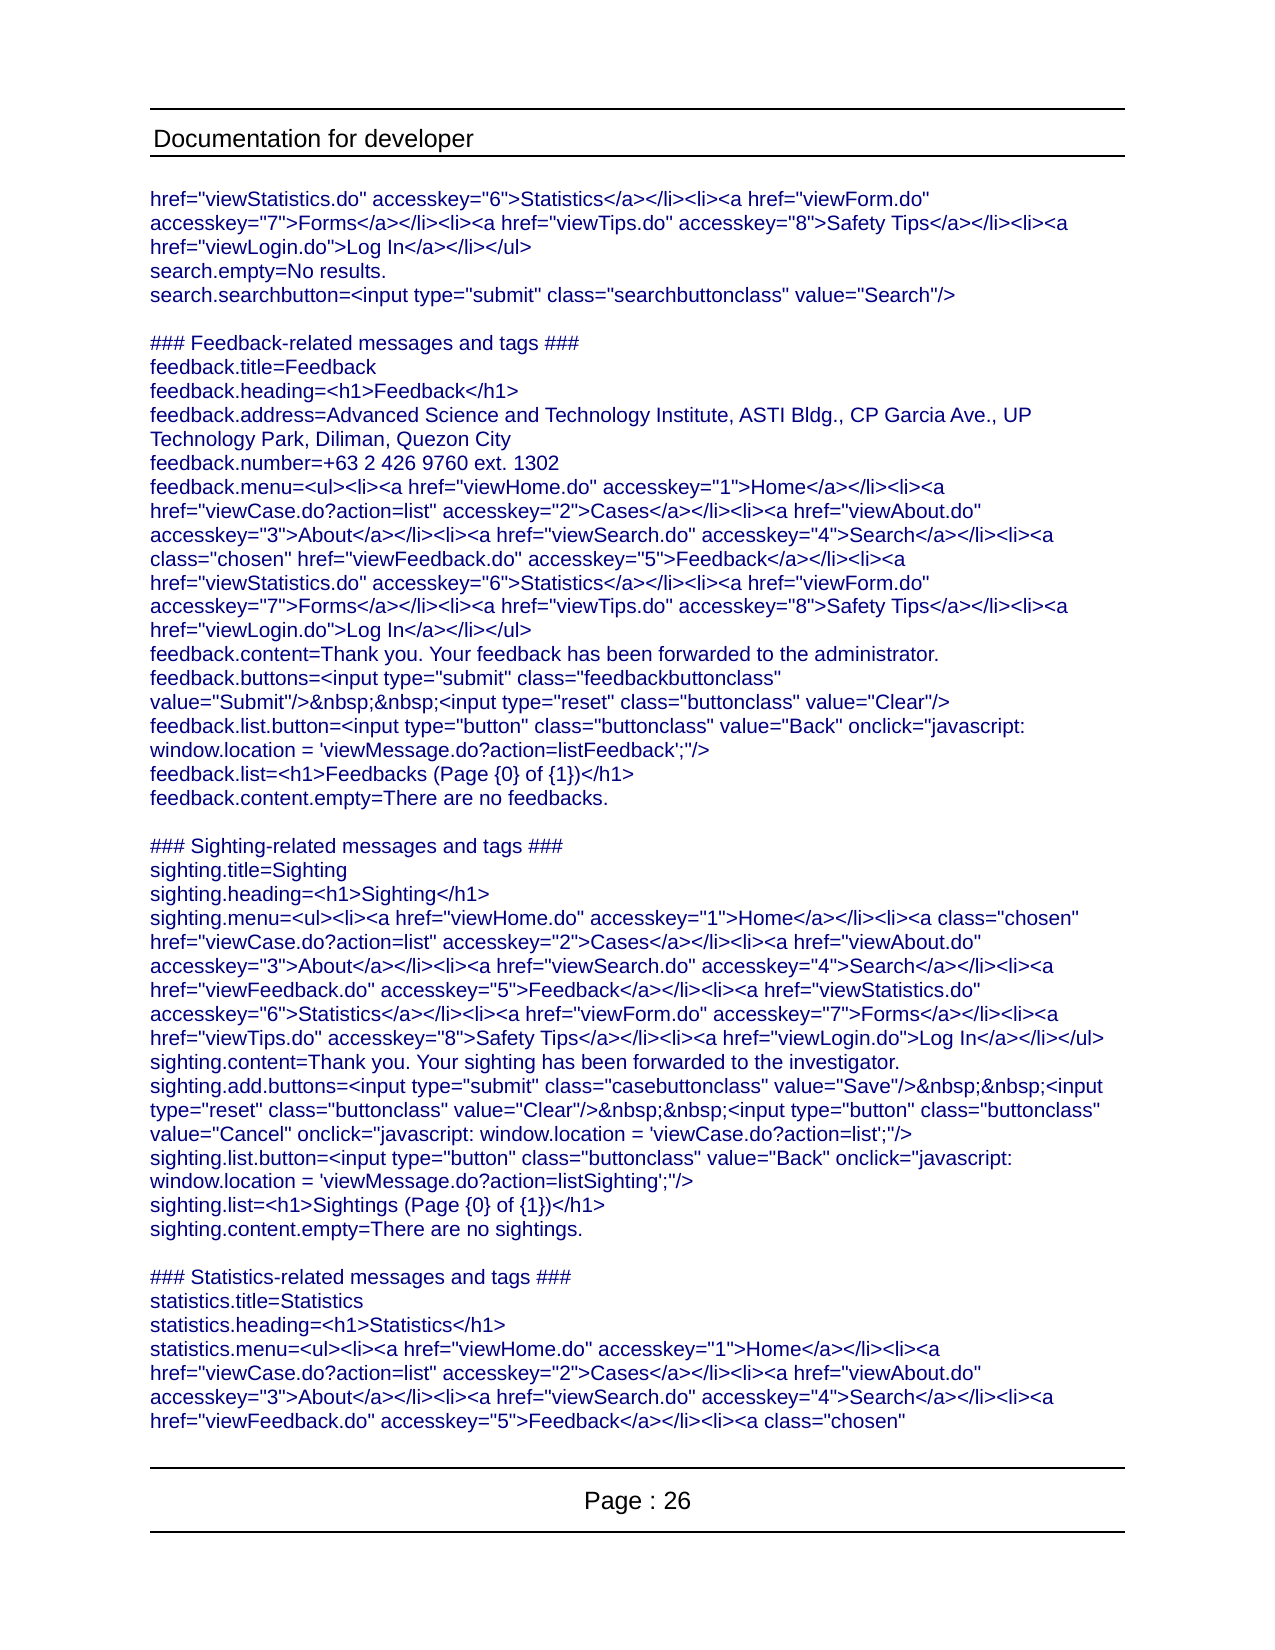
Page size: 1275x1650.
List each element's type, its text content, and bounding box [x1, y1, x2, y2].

text search.searchbutton=<input type="submit" class="searchbuttonclass" value="Search"/> [150, 283, 1125, 307]
text feedback.heading=<h1>Feedback</h1> [150, 379, 1125, 403]
text sighting.content.empty=There are no sightings. [150, 1217, 1125, 1241]
text search.empty=No results. [150, 259, 1125, 283]
text feedback.menu=<ul><li><a href="viewHome.do" accesskey="1">Home</a></li><li><a href="viewCase.do?action=list" accesskey="2">Cases</a></li><li><a href="viewAbout.do" accesskey="3">About</a></li><li><a href="viewSearch.do" accesskey="4">Search</a></li><li><a class="chosen" href="viewFeedback.do" accesskey="5">Feedback</a></li><li><a href="viewStatistics.do" accesskey="6">Statistics</a></li><li><a href="viewForm.do" accesskey="7">Forms</a></li><li><a href="viewTips.do" accesskey="8">Safety Tips</a></li><li><a href="viewLogin.do">Log In</a></li></ul> [150, 474, 1125, 642]
text feedback.content=Thank you. Your feedback has been forwarded to the administrator. [150, 642, 1125, 666]
text href="viewStatistics.do" accesskey="6">Statistics</a></li><li><a href="viewForm.do" accesskey="7">Forms</a></li><li><a href="viewTips.do" accesskey="8">Safety Tips</a></li><li><a href="viewLogin.do">Log In</a></li></ul> [150, 187, 1125, 259]
text feedback.number=+63 2 426 9760 ext. 1302 [150, 451, 1125, 474]
text ### Sighting-related messages and tags ### [150, 834, 1125, 858]
text feedback.title=Feedback [150, 355, 1125, 379]
text feedback.address=Advanced Science and Technology Institute, ASTI Bldg., CP Garcia Ave., UP Technology Park, Diliman, Quezon City [150, 403, 1125, 451]
text statistics.heading=<h1>Statistics</h1> [150, 1313, 1125, 1337]
text feedback.list=<h1>Feedbacks (Page {0} of {1})</h1> [150, 762, 1125, 786]
text sighting.list=<h1>Sightings (Page {0} of {1})</h1> [150, 1193, 1125, 1217]
text ### Feedback-related messages and tags ### [150, 331, 1125, 355]
text feedback.content.empty=There are no feedbacks. [150, 786, 1125, 810]
text statistics.title=Statistics [150, 1289, 1125, 1313]
text sighting.title=Sighting [150, 858, 1125, 882]
text statistics.menu=<ul><li><a href="viewHome.do" accesskey="1">Home</a></li><li><a href="viewCase.do?action=list" accesskey="2">Cases</a></li><li><a href="viewAbout.do" accesskey="3">About</a></li><li><a href="viewSearch.do" accesskey="4">Search</a></li><li><a href="viewFeedback.do" accesskey="5">Feedback</a></li><li><a class="chosen" [150, 1337, 1125, 1433]
text feedback.list.button=<input type="button" class="buttonclass" value="Back" onclick="javascript: window.location = 'viewMessage.do?action=listFeedback';"/> [150, 714, 1125, 762]
text sighting.heading=<h1>Sighting</h1> [150, 882, 1125, 906]
text ### Statistics-related messages and tags ### [150, 1265, 1125, 1289]
text feedback.buttons=<input type="submit" class="feedbackbuttonclass" value="Submit"/>&nbsp;&nbsp;<input type="reset" class="buttonclass" value="Clear"/> [150, 666, 1125, 714]
text sighting.add.buttons=<input type="submit" class="casebuttonclass" value="Save"/>&nbsp;&nbsp;<input type="reset" class="buttonclass" value="Clear"/>&nbsp;&nbsp;<input type="button" class="buttonclass" value="Cancel" onclick="javascript: window.location = 'viewCase.do?action=list';"/> [150, 1073, 1125, 1145]
text sighting.menu=<ul><li><a href="viewHome.do" accesskey="1">Home</a></li><li><a class="chosen" href="viewCase.do?action=list" accesskey="2">Cases</a></li><li><a href="viewAbout.do" accesskey="3">About</a></li><li><a href="viewSearch.do" accesskey="4">Search</a></li><li><a href="viewFeedback.do" accesskey="5">Feedback</a></li><li><a href="viewStatistics.do" accesskey="6">Statistics</a></li><li><a href="viewForm.do" accesskey="7">Forms</a></li><li><a href="viewTips.do" accesskey="8">Safety Tips</a></li><li><a href="viewLogin.do">Log In</a></li></ul> [150, 906, 1125, 1049]
text sighting.content=Thank you. Your sighting has been forwarded to the investigator. [150, 1049, 1125, 1073]
text sighting.list.button=<input type="button" class="buttonclass" value="Back" onclick="javascript: window.location = 'viewMessage.do?action=listSighting';"/> [150, 1145, 1125, 1193]
